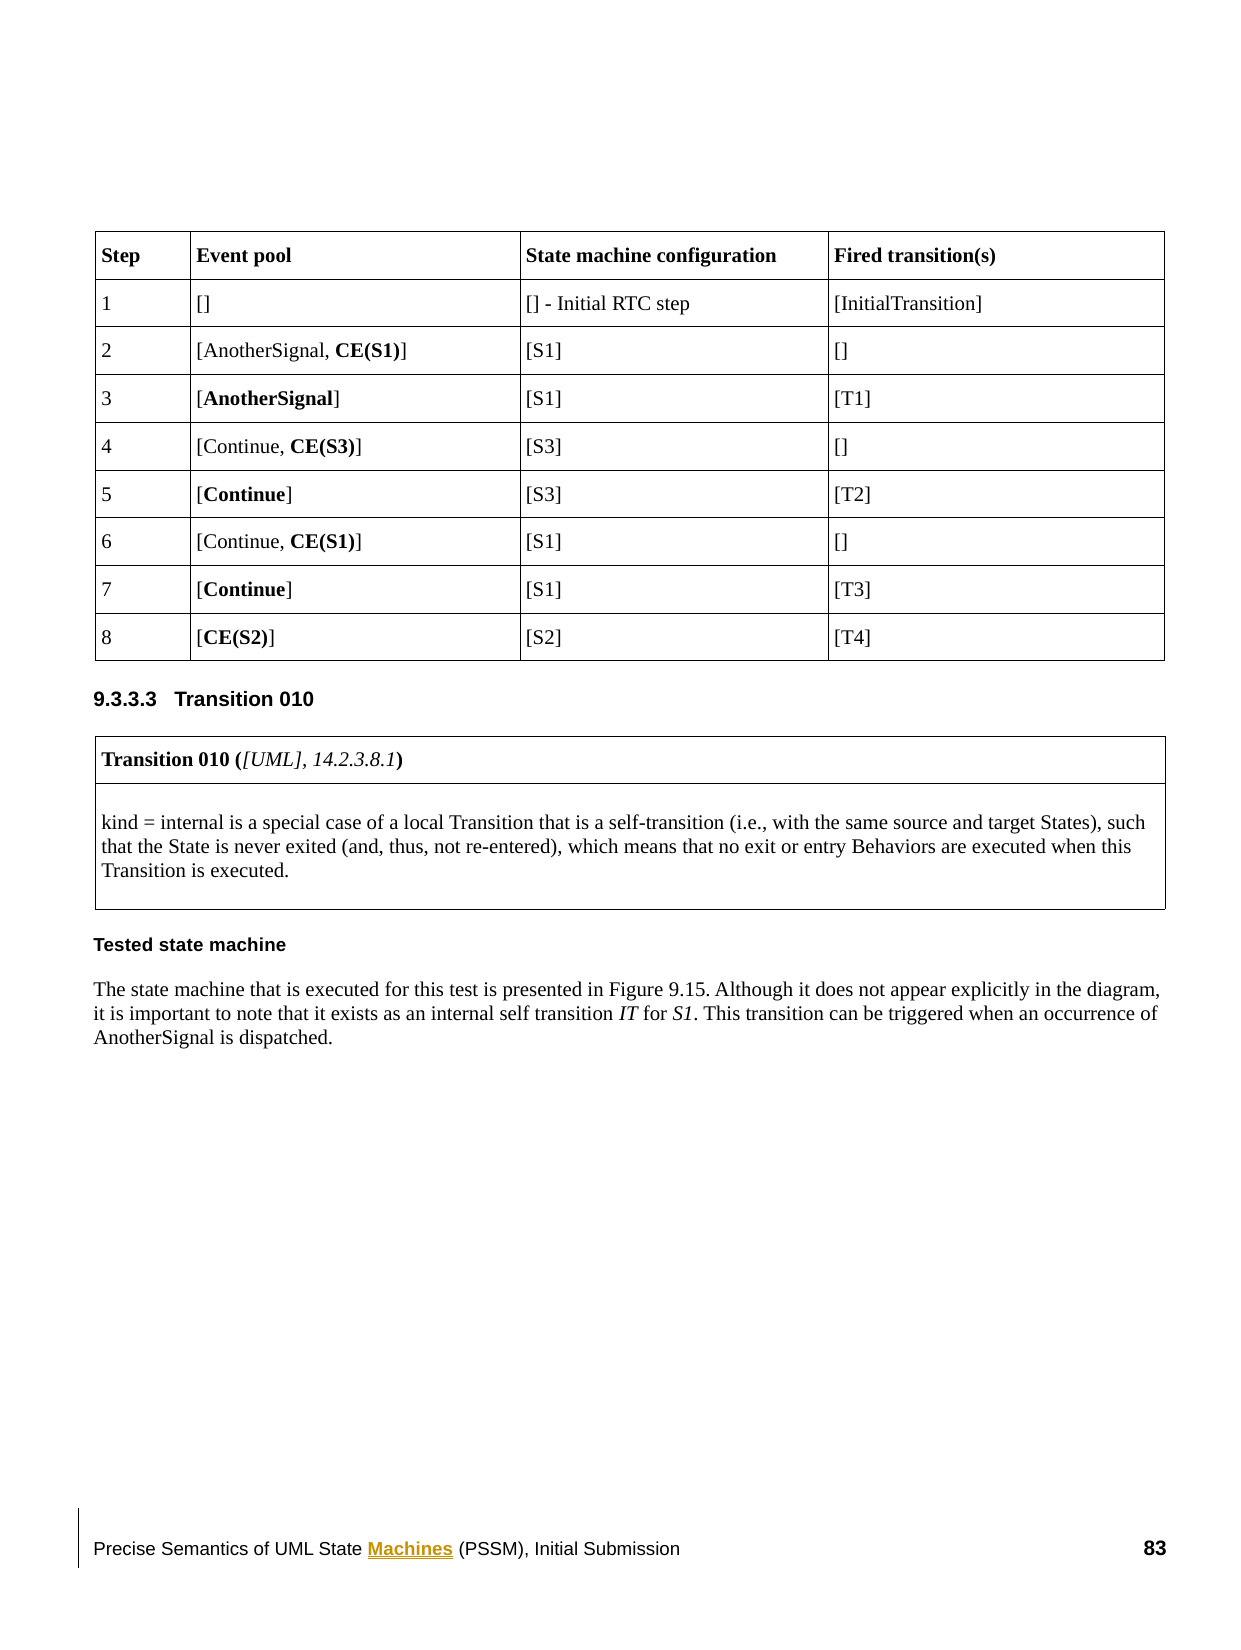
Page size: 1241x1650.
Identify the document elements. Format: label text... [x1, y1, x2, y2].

table_cell [] - Initial RTC step [521, 280, 828, 326]
table_cell [T3] [829, 566, 1164, 613]
subtitle Transition 010 [93, 686, 1164, 711]
table_cell [CE(S2)] [191, 614, 520, 660]
table_cell 4 [96, 423, 190, 469]
table_header Fired transition(s) [829, 232, 1164, 279]
subtitle Tested state machine [93, 934, 1164, 956]
table_cell 5 [96, 471, 190, 517]
table_cell [S1] [521, 566, 828, 613]
table_cell [Continue] [191, 566, 520, 613]
table_cell [T1] [829, 375, 1164, 422]
table_cell [Continue] [191, 471, 520, 517]
table_cell [S3] [521, 471, 828, 517]
table_cell [T4] [829, 614, 1164, 660]
table_cell [Continue, CE(S1)] [191, 518, 520, 565]
table_cell [S3] [521, 423, 828, 469]
table_cell [S1] [521, 327, 828, 374]
table_cell [] [191, 280, 520, 326]
table_cell [] [829, 423, 1164, 469]
table_cell [S1] [521, 375, 828, 422]
text The state machine that is executed for this test is presented in Figure 9.15. Although it does not appear explicitly in the diagram, it is important to note that it exists as an internal self transition IT for S1. This transition can be triggered when an occurrence of AnotherSignal is dispatched. [93, 977, 1164, 1049]
table_cell [Continue, CE(S3)] [191, 423, 520, 469]
table_header State machine configuration [521, 232, 828, 279]
table_cell [InitialTransition] [829, 280, 1164, 326]
table_cell [] [829, 327, 1164, 374]
table_cell [T2] [829, 471, 1164, 517]
table_header Transition 010 ([UML], 14.2.3.8.1) [96, 737, 1165, 783]
table_cell 6 [96, 518, 190, 565]
table_cell 2 [96, 327, 190, 374]
table_cell 7 [96, 566, 190, 613]
table_cell 3 [96, 375, 190, 422]
table_cell 8 [96, 614, 190, 660]
table_cell 1 [96, 280, 190, 326]
table_cell [S2] [521, 614, 828, 660]
table_header Event pool [191, 232, 520, 279]
table_cell [] [829, 518, 1164, 565]
table_cell [AnotherSignal] [191, 375, 520, 422]
table_cell kind = internal is a special case of a local Transition that is a self-transition (i.e., with the same source and target States), such that the State is never exited (and, thus, not re-entered), which means that no exit or entry Behaviors are executed when this Transition is executed. [96, 784, 1165, 909]
table_cell [S1] [521, 518, 828, 565]
table_header Step [96, 232, 190, 279]
table_cell [AnotherSignal, CE(S1)] [191, 327, 520, 374]
